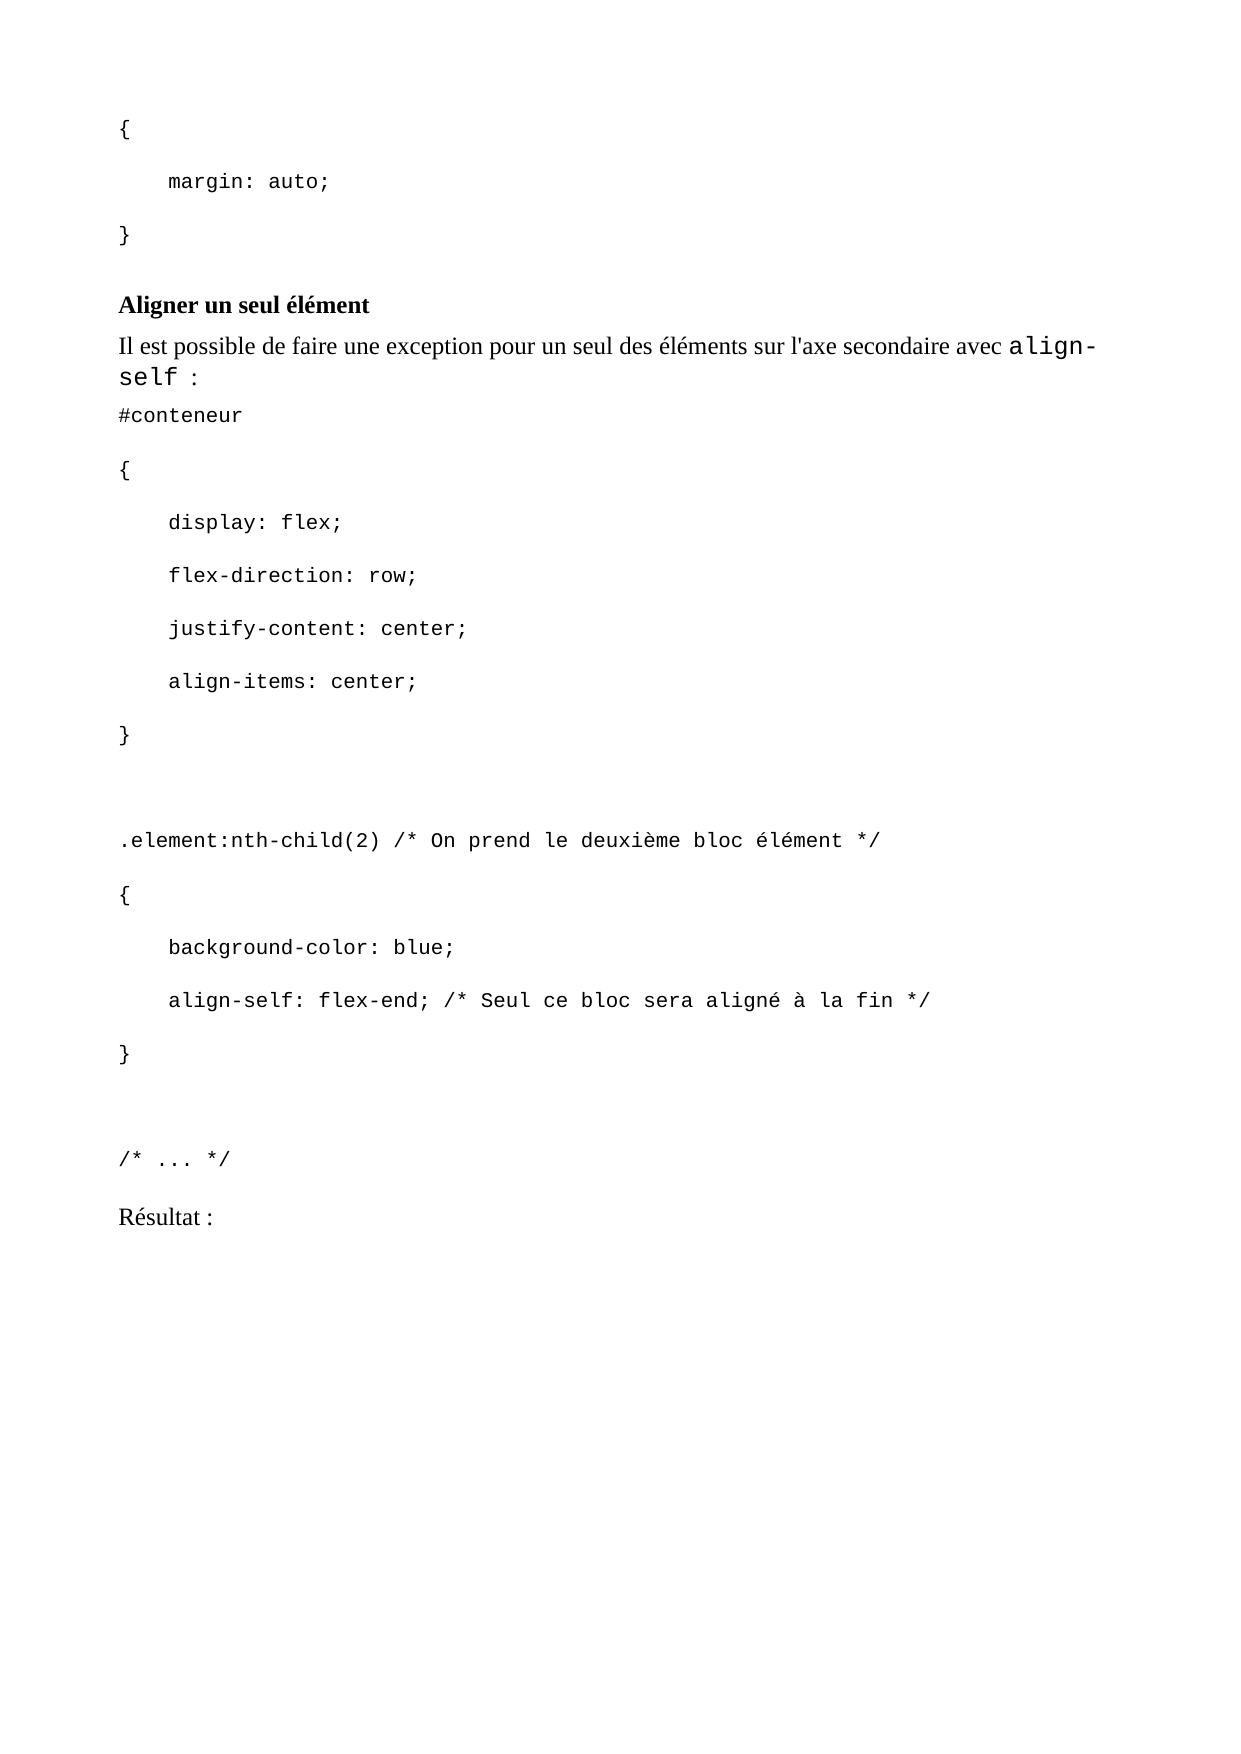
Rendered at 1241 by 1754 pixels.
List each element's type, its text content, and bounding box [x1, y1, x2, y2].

subtitle Aligner un seul élément [118, 290, 1122, 319]
text flex-direction: row; [118, 565, 1122, 588]
text /* ... */ [118, 1149, 1122, 1173]
text align-items: center; [118, 671, 1122, 695]
text background-color: blue; [118, 937, 1122, 960]
text align-self: flex-end; /* Seul ce bloc sera aligné à la fin */ [118, 990, 1122, 1013]
text { [118, 883, 1122, 907]
text } [118, 224, 1122, 248]
text } [118, 1043, 1122, 1067]
text { [118, 458, 1122, 482]
text justify-content: center; [118, 618, 1122, 642]
text Il est possible de faire une exception pour un seul des éléments sur l'axe secondaire avec align-self : [118, 331, 1122, 393]
text } [118, 724, 1122, 748]
text .element:nth-child(2) /* On prend le deuxième bloc élément */ [118, 830, 1122, 854]
text margin: auto; [118, 171, 1122, 195]
text #conteneur [118, 405, 1122, 429]
text display: flex; [118, 512, 1122, 535]
text { [118, 118, 1122, 142]
text Résultat : [118, 1202, 1122, 1231]
